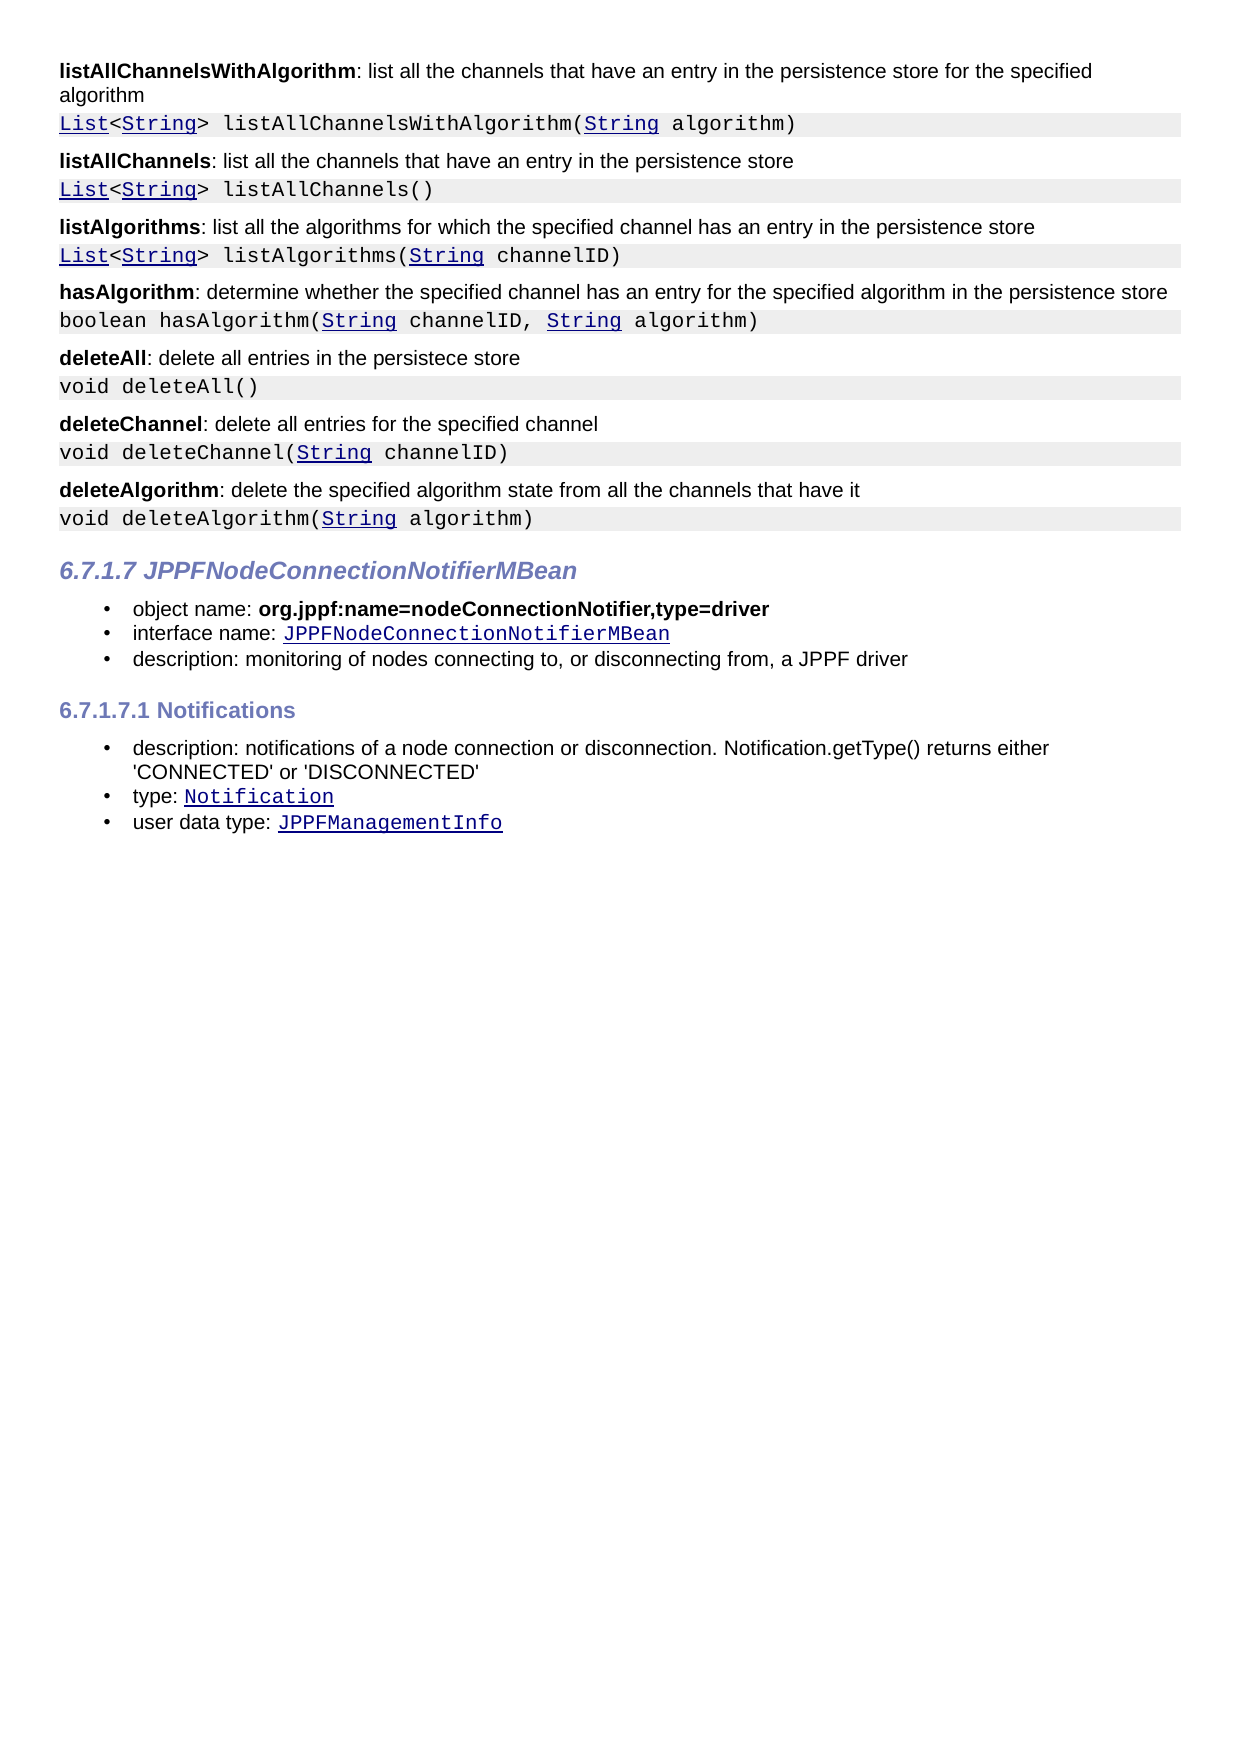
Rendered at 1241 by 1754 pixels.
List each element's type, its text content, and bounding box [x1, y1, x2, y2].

text List<String> listAllChannels() [59, 179, 1181, 203]
list object name: org.jppf:name=nodeConnectionNotifier,type=driver [103, 597, 1181, 621]
list description: notifications of a node connection or disconnection. Notification.getType() returns either 'CONNECTED' or 'DISCONNECTED' [103, 736, 1181, 784]
list description: monitoring of nodes connecting to, or disconnecting from, a JPPF driver [103, 647, 1181, 671]
text listAlgorithms: list all the algorithms for which the specified channel has an entry in the persistence store [59, 214, 1181, 239]
list user data type: JPPFManagementInfo [103, 810, 1181, 836]
text List<String> listAllChannelsWithAlgorithm(String algorithm) [59, 113, 1181, 137]
text listAllChannels: list all the channels that have an entry in the persistence store [59, 149, 1181, 173]
text void deleteAll() [59, 376, 1181, 400]
text void deleteAlgorithm(String algorithm) [59, 507, 1181, 531]
text deleteAlgorithm: delete the specified algorithm state from all the channels that have it [59, 477, 1181, 502]
list interface name: JPPFNodeConnectionNotifierMBean [103, 621, 1181, 647]
text List<String> listAlgorithms(String channelID) [59, 244, 1181, 268]
text hasAlgorithm: determine whether the specified channel has an entry for the specified algorithm in the persistence store [59, 280, 1181, 304]
text void deleteChannel(String channelID) [59, 442, 1181, 466]
text deleteAll: delete all entries in the persistece store [59, 346, 1181, 370]
text listAllChannelsWithAlgorithm: list all the channels that have an entry in the persistence store for the specified algorithm [59, 59, 1181, 107]
subtitle Notifications [59, 696, 1181, 723]
list type: Notification [103, 784, 1181, 810]
subtitle JPPFNodeConnectionNotifierMBean [59, 556, 1181, 585]
text boolean hasAlgorithm(String channelID, String algorithm) [59, 310, 1181, 334]
text deleteChannel: delete all entries for the specified channel [59, 412, 1181, 436]
